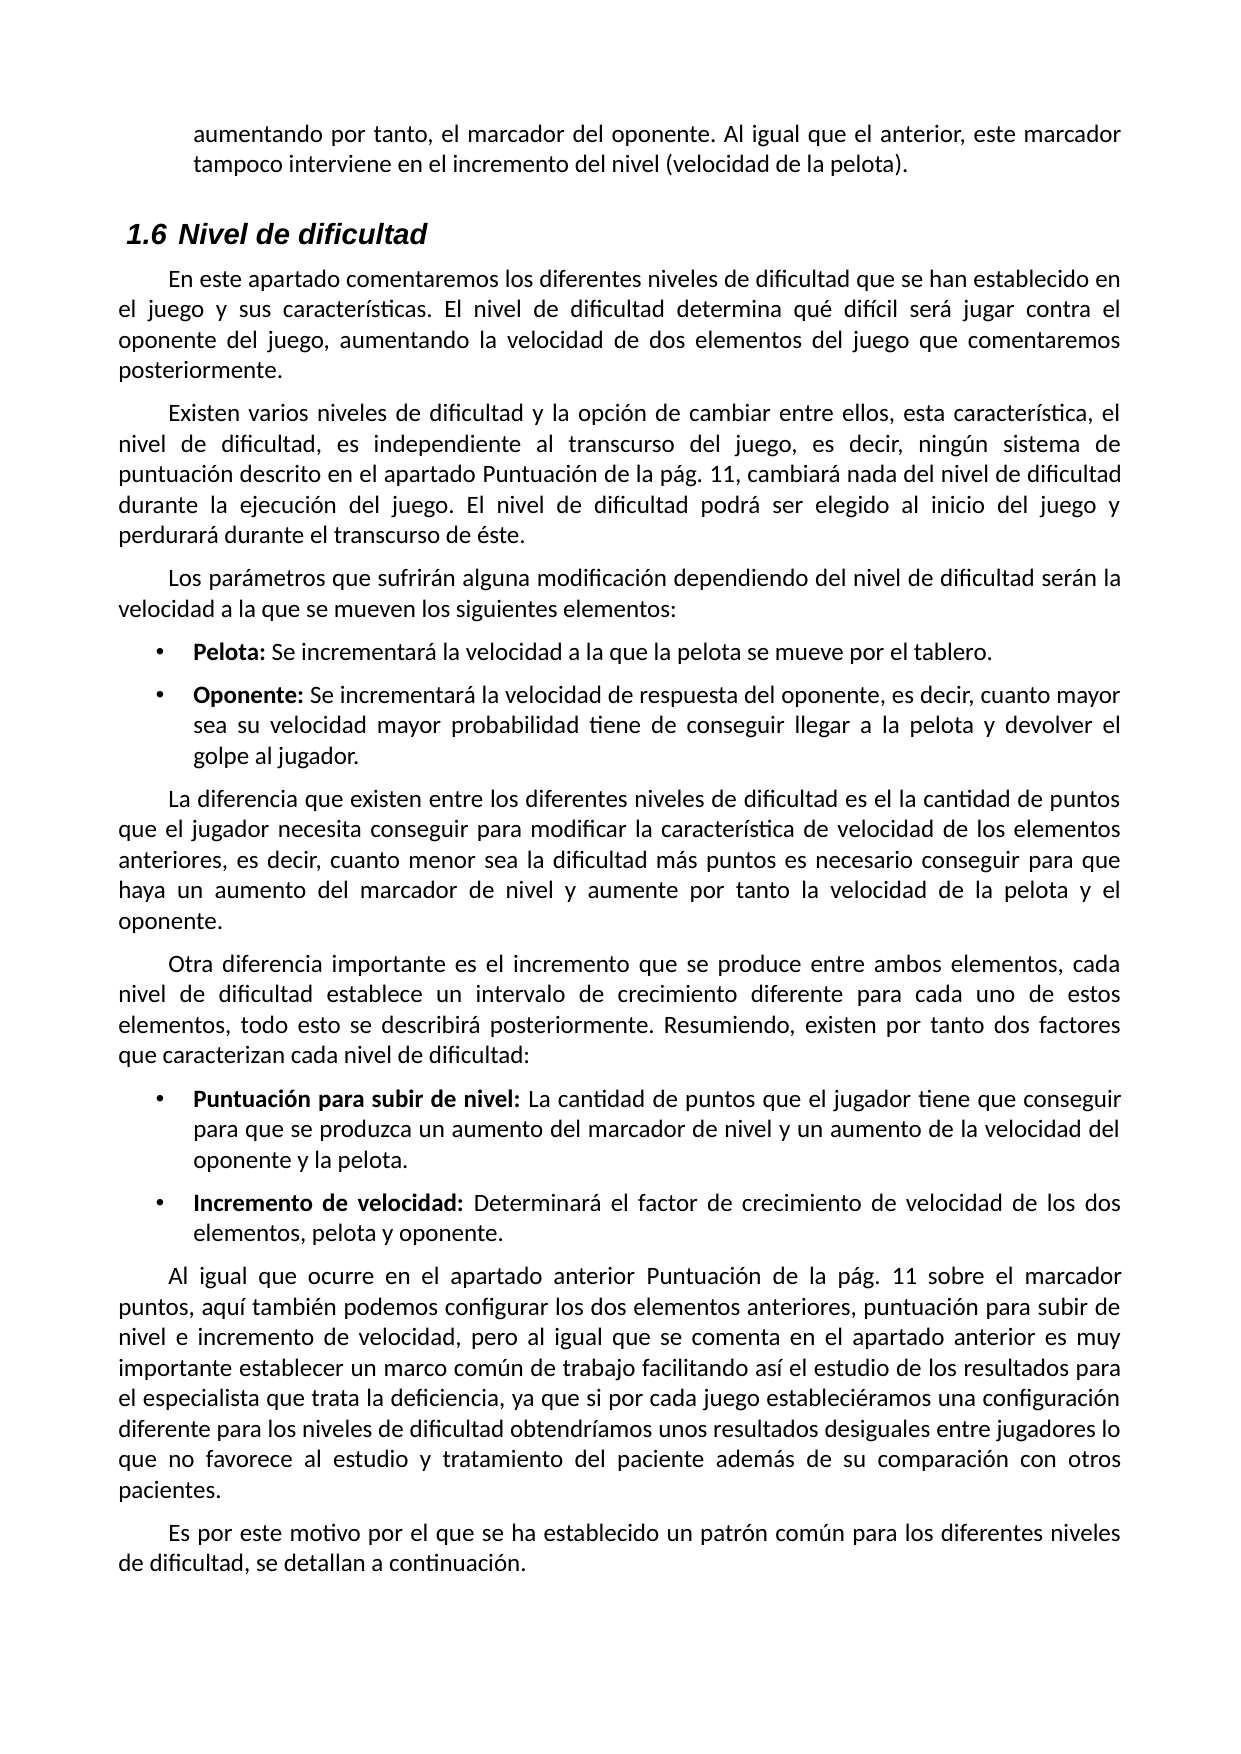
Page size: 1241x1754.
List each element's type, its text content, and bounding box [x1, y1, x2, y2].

text En este apartado comentaremos los diferentes niveles de dificultad que se han establecido en el juego y sus características. El nivel de dificultad determina qué difícil será jugar contra el oponente del juego, aumentando la velocidad de dos elementos del juego que comentaremos posteriormente. [118, 263, 1122, 385]
list Incremento de velocidad: Determinará el factor de crecimiento de velocidad de los dos elementos, pelota y oponente. [156, 1187, 1122, 1248]
text Los parámetros que sufrirán alguna modificación dependiendo del nivel de dificultad serán la velocidad a la que se mueven los siguientes elementos: [118, 562, 1122, 623]
text Otra diferencia importante es el incremento que se produce entre ambos elementos, cada nivel de dificultad establece un intervalo de crecimiento diferente para cada uno de estos elementos, todo esto se describirá posteriormente. Resumiendo, existen por tanto dos factores que caracterizan cada nivel de dificultad: [118, 948, 1122, 1070]
list Oponente: Se incrementará la velocidad de respuesta del oponente, es decir, cuanto mayor sea su velocidad mayor probabilidad tiene de conseguir llegar a la pelota y devolver el golpe al jugador. [156, 679, 1122, 771]
text La diferencia que existen entre los diferentes niveles de dificultad es el la cantidad de puntos que el jugador necesita conseguir para modificar la característica de velocidad de los elementos anteriores, es decir, cuanto menor sea la dificultad más puntos es necesario conseguir para que haya un aumento del marcador de nivel y aumente por tanto la velocidad de la pelota y el oponente. [118, 783, 1122, 936]
text Existen varios niveles de dificultad y la opción de cambiar entre ellos, esta característica, el nivel de dificultad, es independiente al transcurso del juego, es decir, ningún sistema de puntuación descrito en el apartado Puntuación de la pág. 11, cambiará nada del nivel de dificultad durante la ejecución del juego. El nivel de dificultad podrá ser elegido al inicio del juego y perdurará durante el transcurso de éste. [118, 397, 1122, 550]
text Al igual que ocurre en el apartado anterior Puntuación de la pág. 11 sobre el marcador puntos, aquí también podemos configurar los dos elementos anteriores, puntuación para subir de nivel e incremento de velocidad, pero al igual que se comenta en el apartado anterior es muy importante establecer un marco común de trabajo facilitando así el estudio de los resultados para el especialista que trata la deficiencia, ya que si por cada juego estableciéramos una configuración diferente para los niveles de dificultad obtendríamos unos resultados desiguales entre jugadores lo que no favorece al estudio y tratamiento del paciente además de su comparación con otros pacientes. [118, 1260, 1122, 1504]
list Puntuación para subir de nivel: La cantidad de puntos que el jugador tiene que conseguir para que se produzca un aumento del marcador de nivel y un aumento de la velocidad del oponente y la pelota. [156, 1083, 1122, 1174]
subtitle Nivel de dificultad [118, 217, 1122, 250]
list Pelota: Se incrementará la velocidad a la que la pelota se mueve por el tablero. [156, 636, 1122, 666]
list aumentando por tanto, el marcador del oponente. Al igual que el anterior, este marcador tampoco interviene en el incremento del nivel (velocidad de la pelota). [156, 118, 1122, 179]
text Es por este motivo por el que se ha establecido un patrón común para los diferentes niveles de dificultad, se detallan a continuación. [118, 1517, 1122, 1578]
